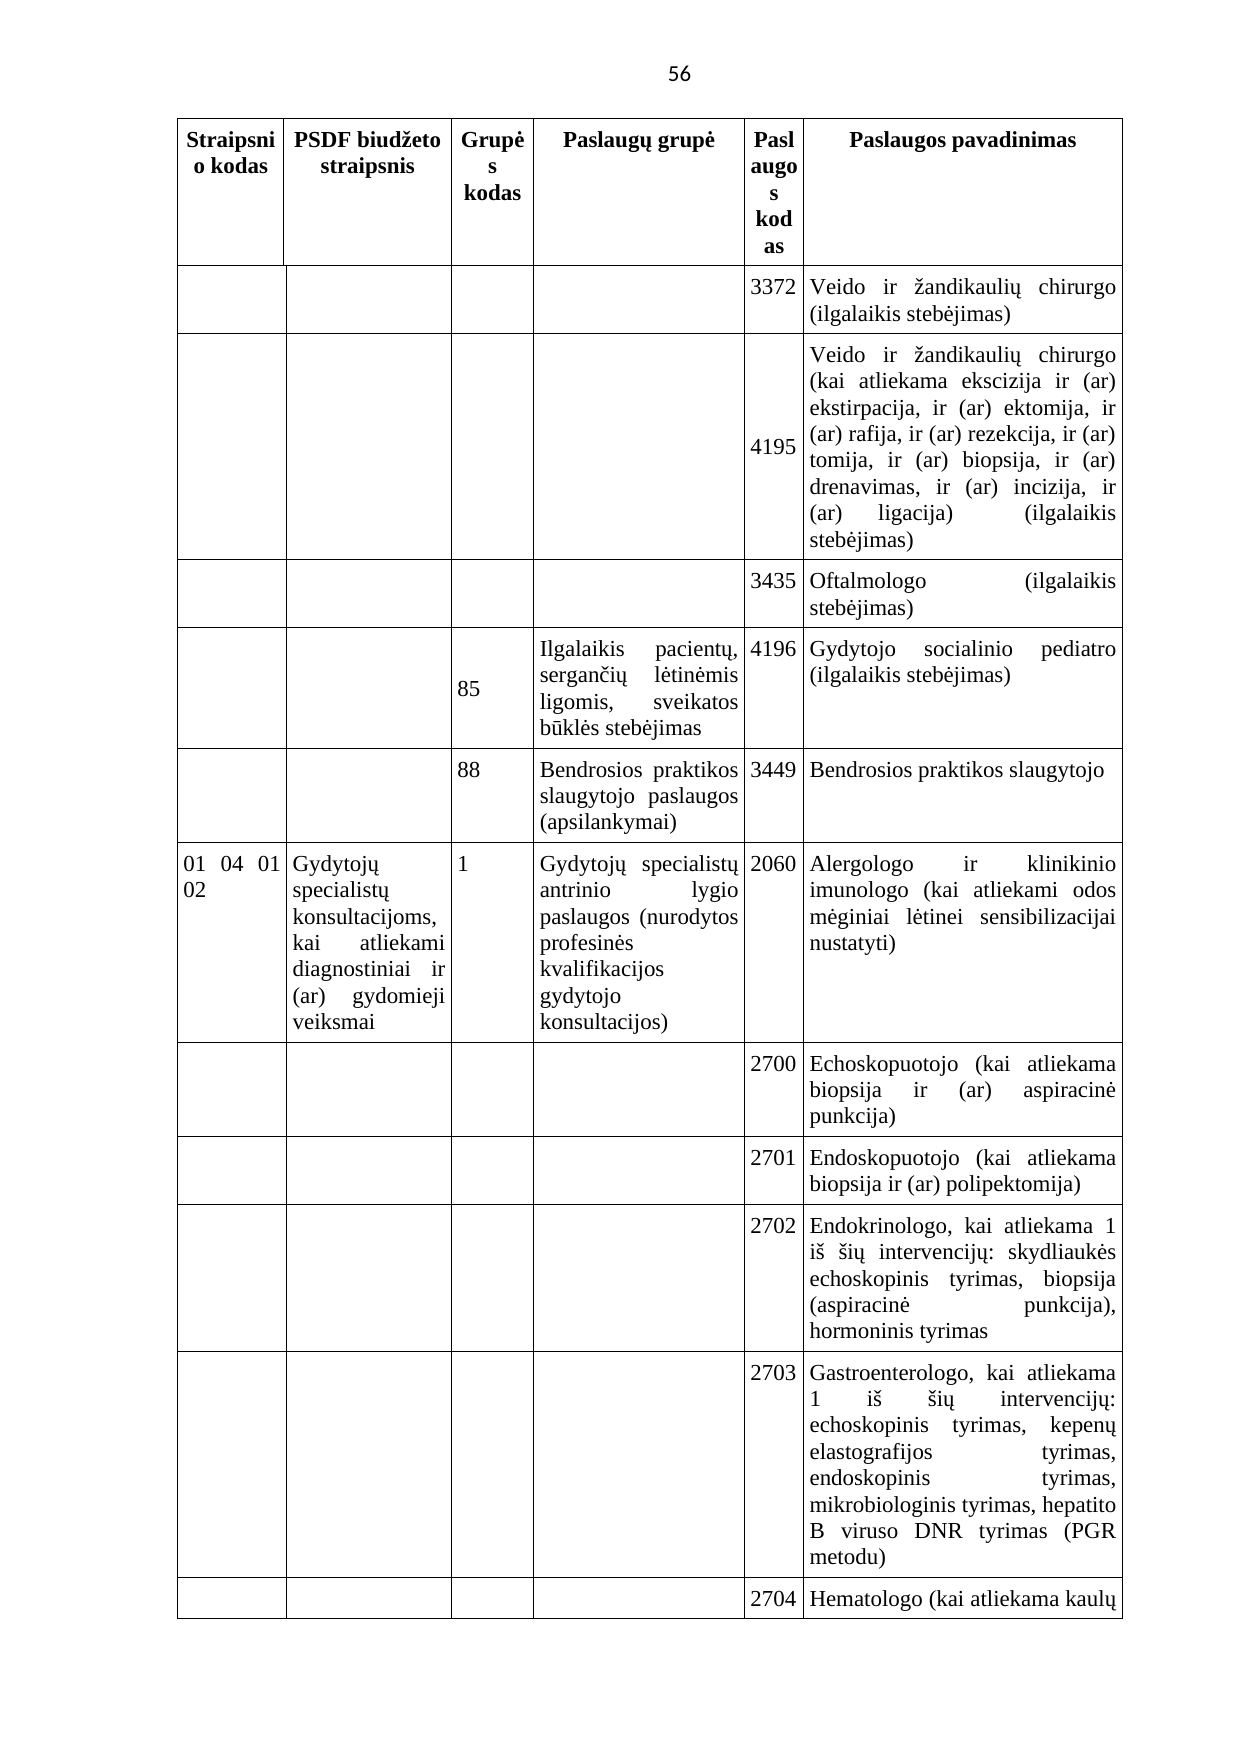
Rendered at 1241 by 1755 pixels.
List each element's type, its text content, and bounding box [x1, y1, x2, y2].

table_cell [452, 1043, 533, 1136]
table_cell Oftalmologo (ilgalaikis stebėjimas) [804, 560, 1122, 627]
table_cell [287, 1205, 451, 1351]
table_cell Bendrosios praktikos slaugytojo [804, 749, 1122, 842]
table_cell [534, 1205, 744, 1351]
table_cell [287, 560, 451, 627]
table_cell Echoskopuotojo (kai atliekama biopsija ir (ar) aspiracinė punkcija) [804, 1043, 1122, 1136]
table_cell [534, 266, 744, 333]
table_cell [178, 1578, 286, 1618]
table_cell [287, 266, 451, 333]
table_cell [287, 628, 451, 748]
table_cell [452, 1205, 533, 1351]
table_cell 2701 [745, 1137, 803, 1204]
table_cell 2700 [745, 1043, 803, 1136]
table_cell [178, 266, 286, 333]
table_cell Endokrinologo, kai atliekama 1 iš šių intervencijų: skydliaukės echoskopinis tyrimas, biopsija (aspiracinė punkcija), hormoninis tyrimas [804, 1205, 1122, 1351]
table_cell Alergologo ir klinikinio imunologo (kai atliekami odos mėginiai lėtinei sensibilizacijai nustatyti) [804, 843, 1122, 1042]
table_cell 85 [452, 628, 533, 748]
table_cell [452, 1578, 533, 1618]
table_cell [178, 1205, 286, 1351]
table_cell [178, 1137, 286, 1204]
table_cell [178, 749, 286, 842]
table_cell 2703 [745, 1352, 803, 1577]
table_cell 2702 [745, 1205, 803, 1351]
table_cell 1 [452, 843, 533, 1042]
table_cell [287, 1043, 451, 1136]
table_cell 4196 [745, 628, 803, 748]
table_header Paslaugos pavadinimas [804, 119, 1122, 265]
table_header PSDF biudžeto straipsnis [284, 119, 451, 265]
table_cell Gastroenterologo, kai atliekama 1 iš šių intervencijų: echoskopinis tyrimas, kepenų elastografijos tyrimas, endoskopinis tyrimas, mikrobiologinis tyrimas, hepatito B viruso DNR tyrimas (PGR metodu) [804, 1352, 1122, 1577]
table_cell Gydytojų specialistų antrinio lygio paslaugos (nurodytos profesinės kvalifikacijos gydytojo konsultacijos) [534, 843, 744, 1042]
table_cell [178, 628, 286, 748]
table_cell [452, 266, 533, 333]
table_cell 01 04 01 02 [178, 843, 286, 1042]
table_header Paslaugos kodas [745, 119, 803, 265]
table_cell Bendrosios praktikos slaugytojo paslaugos (apsilankymai) [534, 749, 744, 842]
table_cell [534, 1043, 744, 1136]
table_cell [287, 749, 451, 842]
table_cell [178, 334, 286, 559]
table_cell [287, 334, 451, 559]
table_cell [178, 560, 286, 627]
table_cell [452, 1352, 533, 1577]
table_cell [452, 560, 533, 627]
table_cell 88 [452, 749, 533, 842]
table_cell Veido ir žandikaulių chirurgo (ilgalaikis stebėjimas) [804, 266, 1122, 333]
table_cell [178, 1352, 286, 1577]
table_cell [534, 1137, 744, 1204]
table_cell [452, 334, 533, 559]
table_cell Endoskopuotojo (kai atliekama biopsija ir (ar) polipektomija) [804, 1137, 1122, 1204]
table_cell Ilgalaikis pacientų, sergančių lėtinėmis ligomis, sveikatos būklės stebėjimas [534, 628, 744, 748]
table_cell 2060 [745, 843, 803, 1042]
table_header Grupės kodas [452, 119, 533, 265]
table_cell [287, 1578, 451, 1618]
table_cell [178, 1043, 286, 1136]
table_cell [287, 1137, 451, 1204]
table_cell Gydytojo socialinio pediatro (ilgalaikis stebėjimas) [804, 628, 1122, 748]
table_cell Gydytojų specialistų konsultacijoms, kai atliekami diagnostiniai ir (ar) gydomieji veiksmai [287, 843, 451, 1042]
table_cell [287, 1352, 451, 1577]
table_cell 3449 [745, 749, 803, 842]
table_cell Hematologo (kai atliekama kaulų [804, 1578, 1122, 1618]
table_cell [534, 560, 744, 627]
table_cell [452, 1137, 533, 1204]
table_cell 4195 [745, 334, 803, 559]
table_cell [534, 334, 744, 559]
table_cell 3372 [745, 266, 803, 333]
table_cell 2704 [745, 1578, 803, 1618]
table_cell 3435 [745, 560, 803, 627]
table_cell [534, 1578, 744, 1618]
table_cell [534, 1352, 744, 1577]
table_header Straipsnio kodas [178, 119, 283, 265]
table_header Paslaugų grupė [534, 119, 744, 265]
table_cell Veido ir žandikaulių chirurgo (kai atliekama ekscizija ir (ar) ekstirpacija, ir (ar) ektomija, ir (ar) rafija, ir (ar) rezekcija, ir (ar) tomija, ir (ar) biopsija, ir (ar) drenavimas, ir (ar) incizija, ir (ar) ligacija) (ilgalaikis stebėjimas) [804, 334, 1122, 559]
